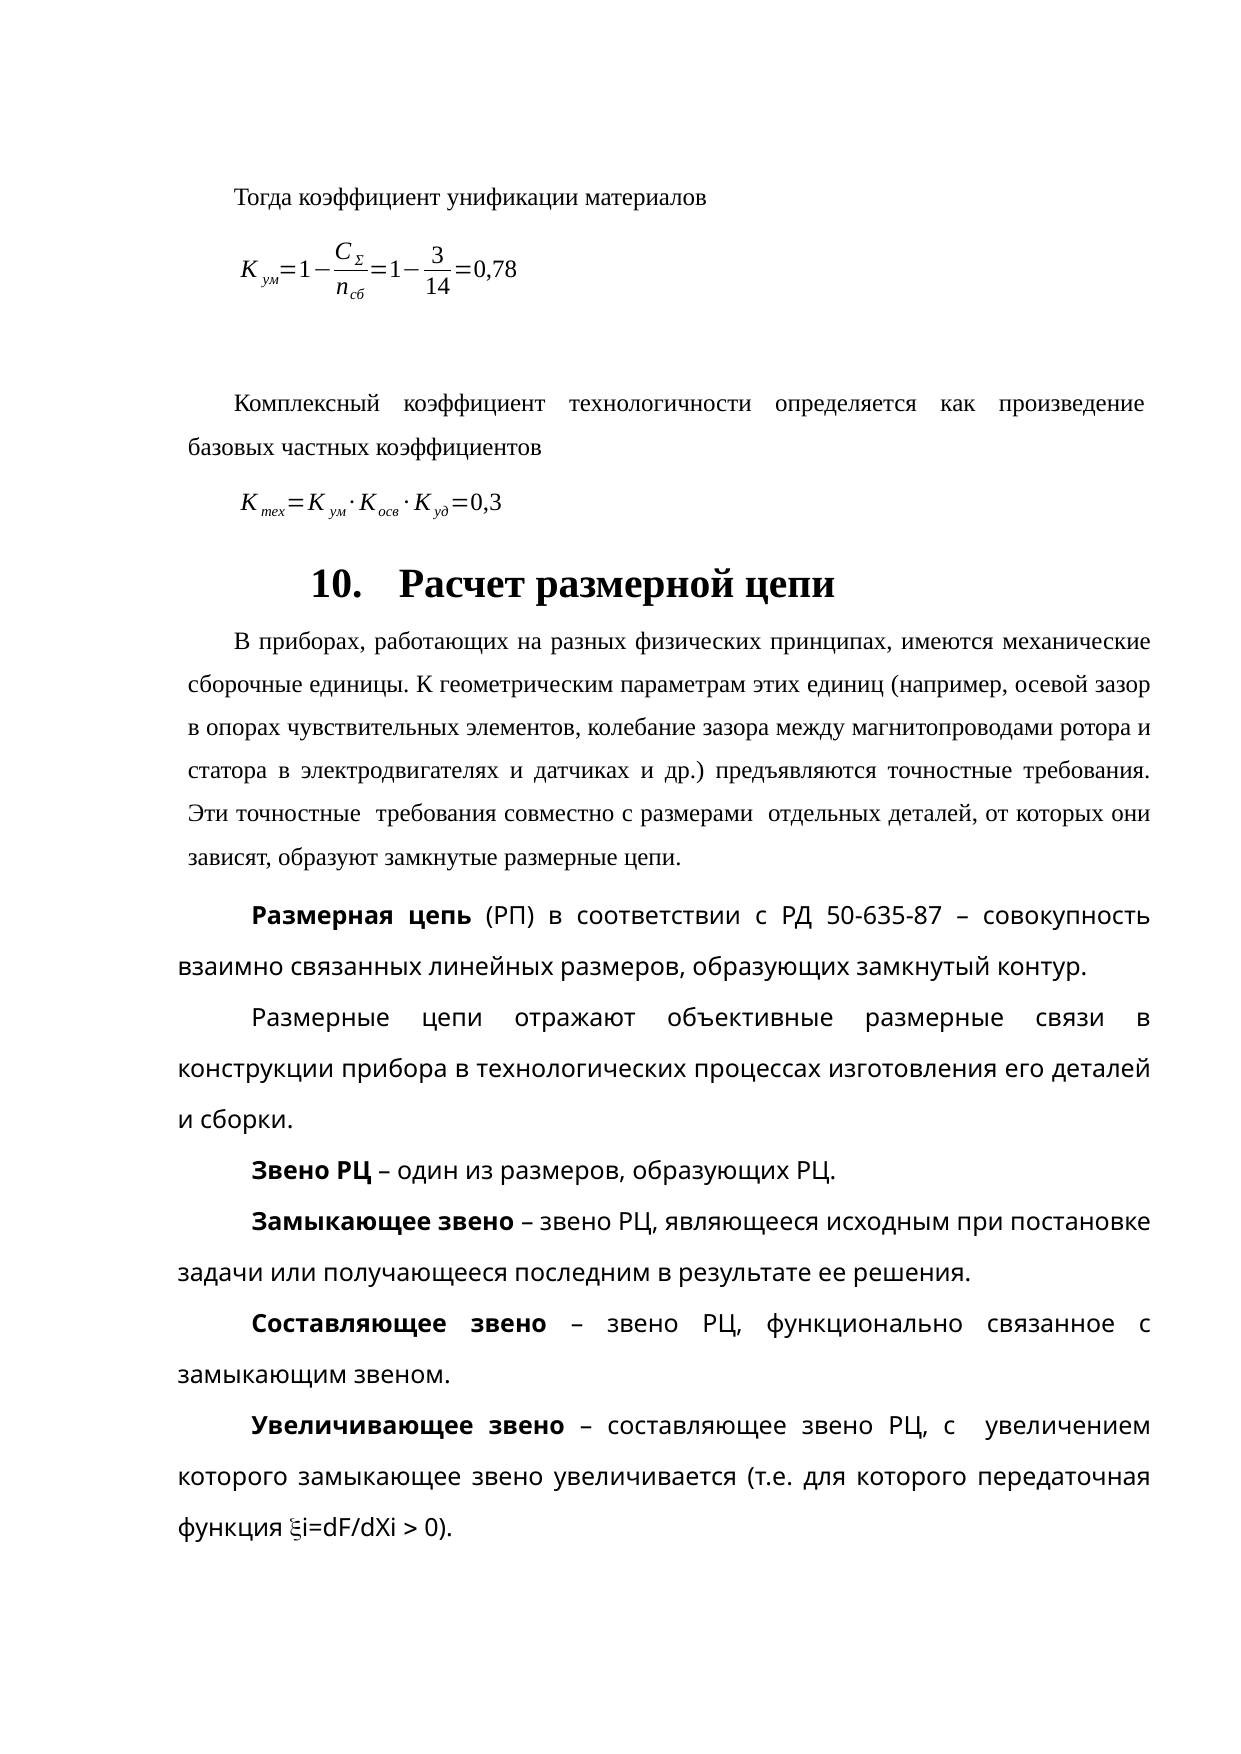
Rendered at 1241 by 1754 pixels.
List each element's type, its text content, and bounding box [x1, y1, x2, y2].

text Размерные цепи отражают объективные размерные связи в конструкции прибора в технологических процессах изготовления его деталей и сборки. [177, 999, 1152, 1136]
text Замыкающее звено – звено РЦ, являющееся исходным при постановке задачи или получающееся последним в результате ее решения. [177, 1203, 1152, 1289]
text Увеличивающее звено – составляющее звено РЦ, с увеличением которого замыкающее звено увеличивается (т.е. для которого передаточная функция i=dF/dXi  0). [177, 1408, 1152, 1544]
text Комплексный коэффициент технологичности определяется как произведение базовых частных коэффициентов [188, 388, 1145, 460]
subtitle Расчет размерной цепи [310, 558, 1152, 606]
text Тогда коэффициент унификации материалов [188, 182, 1152, 210]
text Составляющее звено – звено РЦ, функционально связанное с замыкающим звеном. [177, 1306, 1152, 1391]
text Размерная цепь (РП) в соответствии с РД 50-635-87 – совокупность взаимно связанных линейных размеров, образующих замкнутый контур. [177, 897, 1152, 982]
text Звено РЦ – один из размеров, образующих РЦ. [177, 1152, 1152, 1187]
text В приборах, работающих на разных физических принципах, имеются механические сборочные единицы. К геометрическим параметрам этих единиц (например, осевой зазор в опорах чувствительных элементов, колебание зазора между магнитопроводами ротора и статора в электродвигателях и датчиках и др.) предъявляются точностные требования. Эти точностные требования совместно с размерами отдельных деталей, от которых они зависят, образуют замкнутые размерные цепи. [188, 626, 1152, 870]
